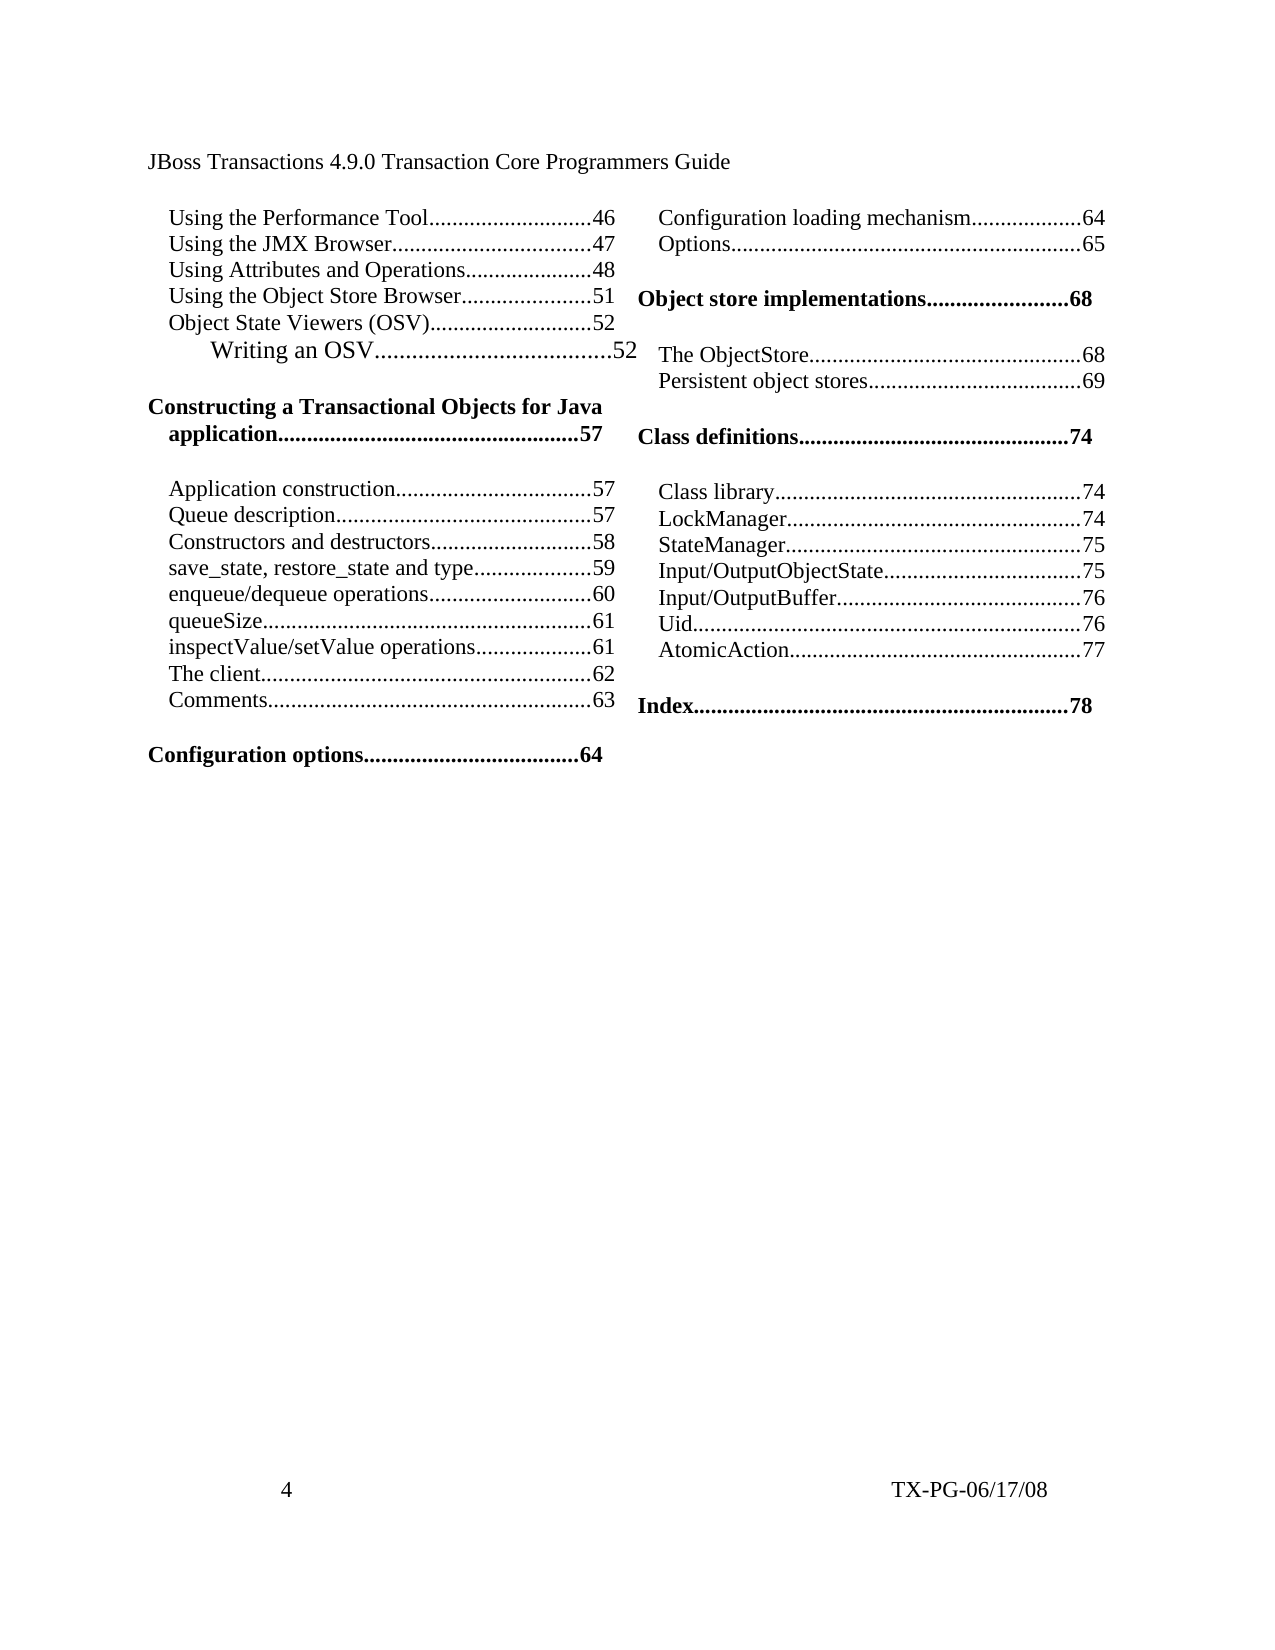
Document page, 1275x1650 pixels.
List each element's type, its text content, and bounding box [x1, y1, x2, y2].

text Options 65 [658, 230, 1105, 256]
text Input/OutputBuffer 76 [658, 584, 1105, 610]
text Application construction 57 [168, 475, 615, 501]
text Using the JMX Browser 47 [168, 230, 615, 256]
text Comments 63 [168, 686, 615, 712]
text The ObjectStore 68 [658, 341, 1105, 367]
text Writing an OSV 52 [210, 335, 637, 364]
text Configuration loading mechanism 64 [658, 203, 1105, 230]
text inspectValue/setValue operations 61 [168, 633, 615, 659]
text Index 78 [637, 692, 1127, 718]
text Class definitions 74 [637, 423, 1127, 449]
text Using the Performance Tool 46 [168, 203, 615, 230]
text enqueue/dequeue operations 60 [168, 581, 615, 607]
text Constructors and destructors 58 [168, 528, 615, 554]
text Queue description 57 [168, 501, 615, 528]
text Object store implementations 68 [637, 285, 1127, 312]
text Object State Viewers (OSV) 52 [168, 309, 615, 335]
text AtomicAction 77 [658, 636, 1105, 663]
text Uid 76 [658, 610, 1105, 636]
text Using the Object Store Browser 51 [168, 283, 615, 309]
text Class library 74 [658, 478, 1105, 505]
text StateManager 75 [658, 531, 1105, 557]
text queueSize 61 [168, 607, 615, 633]
text Persistent object stores 69 [658, 367, 1105, 394]
text The client 62 [168, 659, 615, 686]
text Configuration options 64 [148, 741, 637, 768]
text save_state, restore_state and type 59 [168, 554, 615, 581]
text Using Attributes and Operations 48 [168, 256, 615, 283]
text LockManager 74 [658, 505, 1105, 531]
text Input/OutputObjectState 75 [658, 557, 1105, 584]
text Constructing a Transactional Objects for Java application 57 [148, 393, 637, 446]
